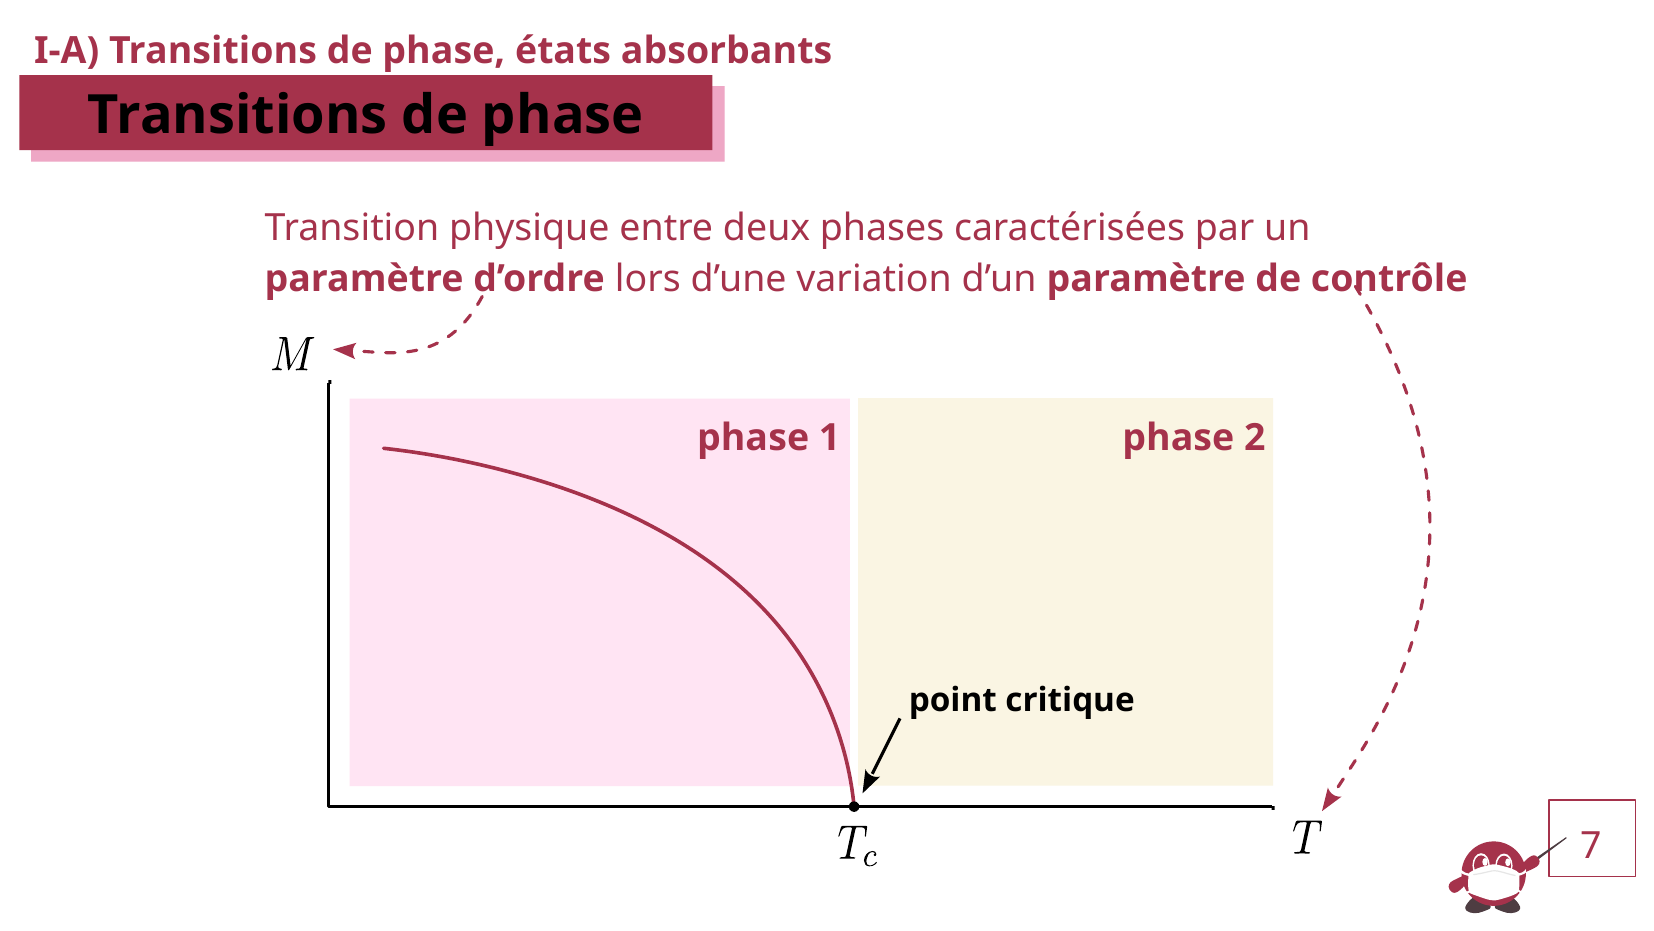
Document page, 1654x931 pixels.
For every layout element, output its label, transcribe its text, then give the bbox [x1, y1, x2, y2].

text_box phase 1 [682, 402, 845, 462]
picture [271, 337, 1322, 867]
text_box Transition physique entre deux phases caractérisées par un paramètre d’ordre lors d’une variation d’un paramètre de contrôle [249, 193, 1365, 312]
text_box point critique [894, 669, 1131, 728]
picture [1448, 799, 1637, 914]
text_box Transitions de phase [19, 76, 713, 151]
text_box [1492, 811, 1654, 887]
text_box I-A) Transitions de phase, états absorbants [19, 16, 776, 76]
text_box phase 2 [1107, 402, 1270, 462]
